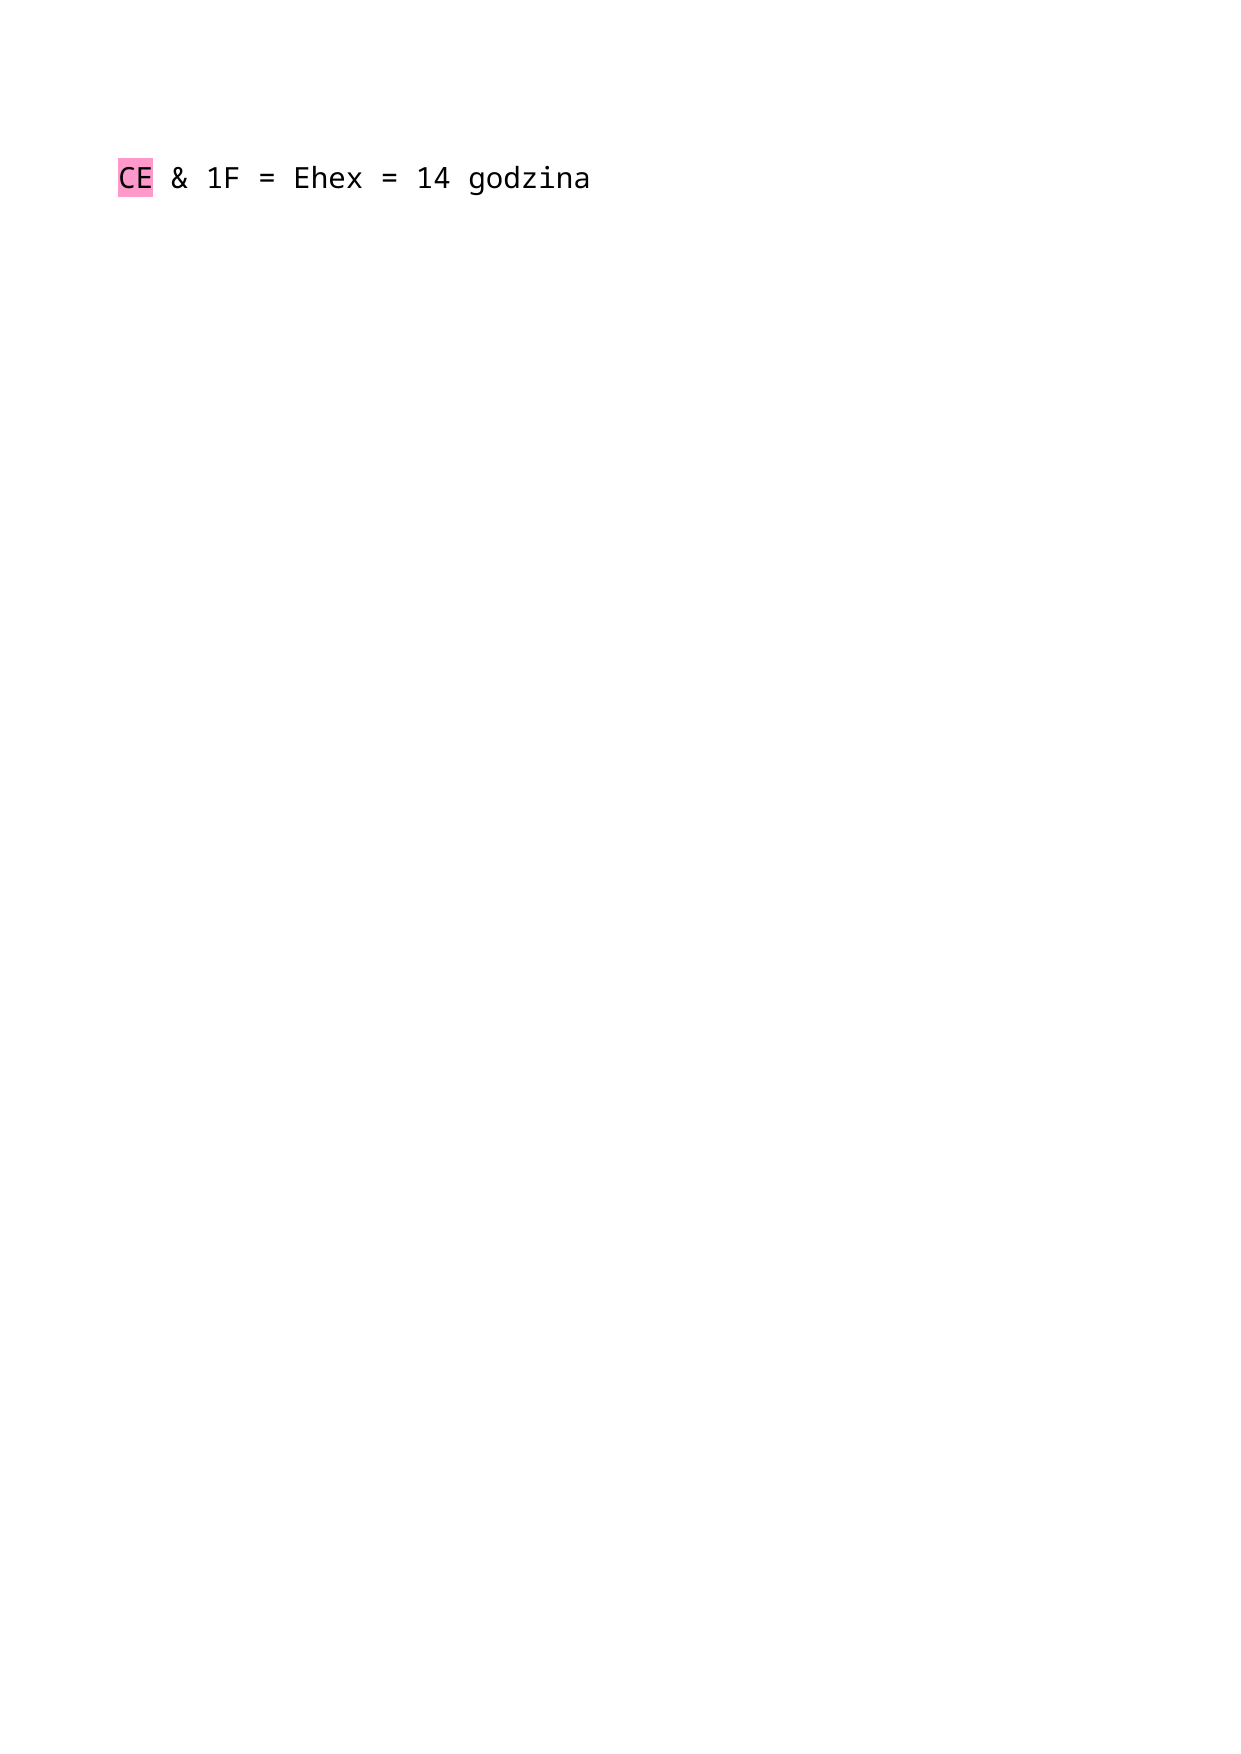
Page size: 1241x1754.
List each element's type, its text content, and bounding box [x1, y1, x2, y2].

text CE & 1F = Ehex = 14 godzina [118, 118, 1122, 197]
